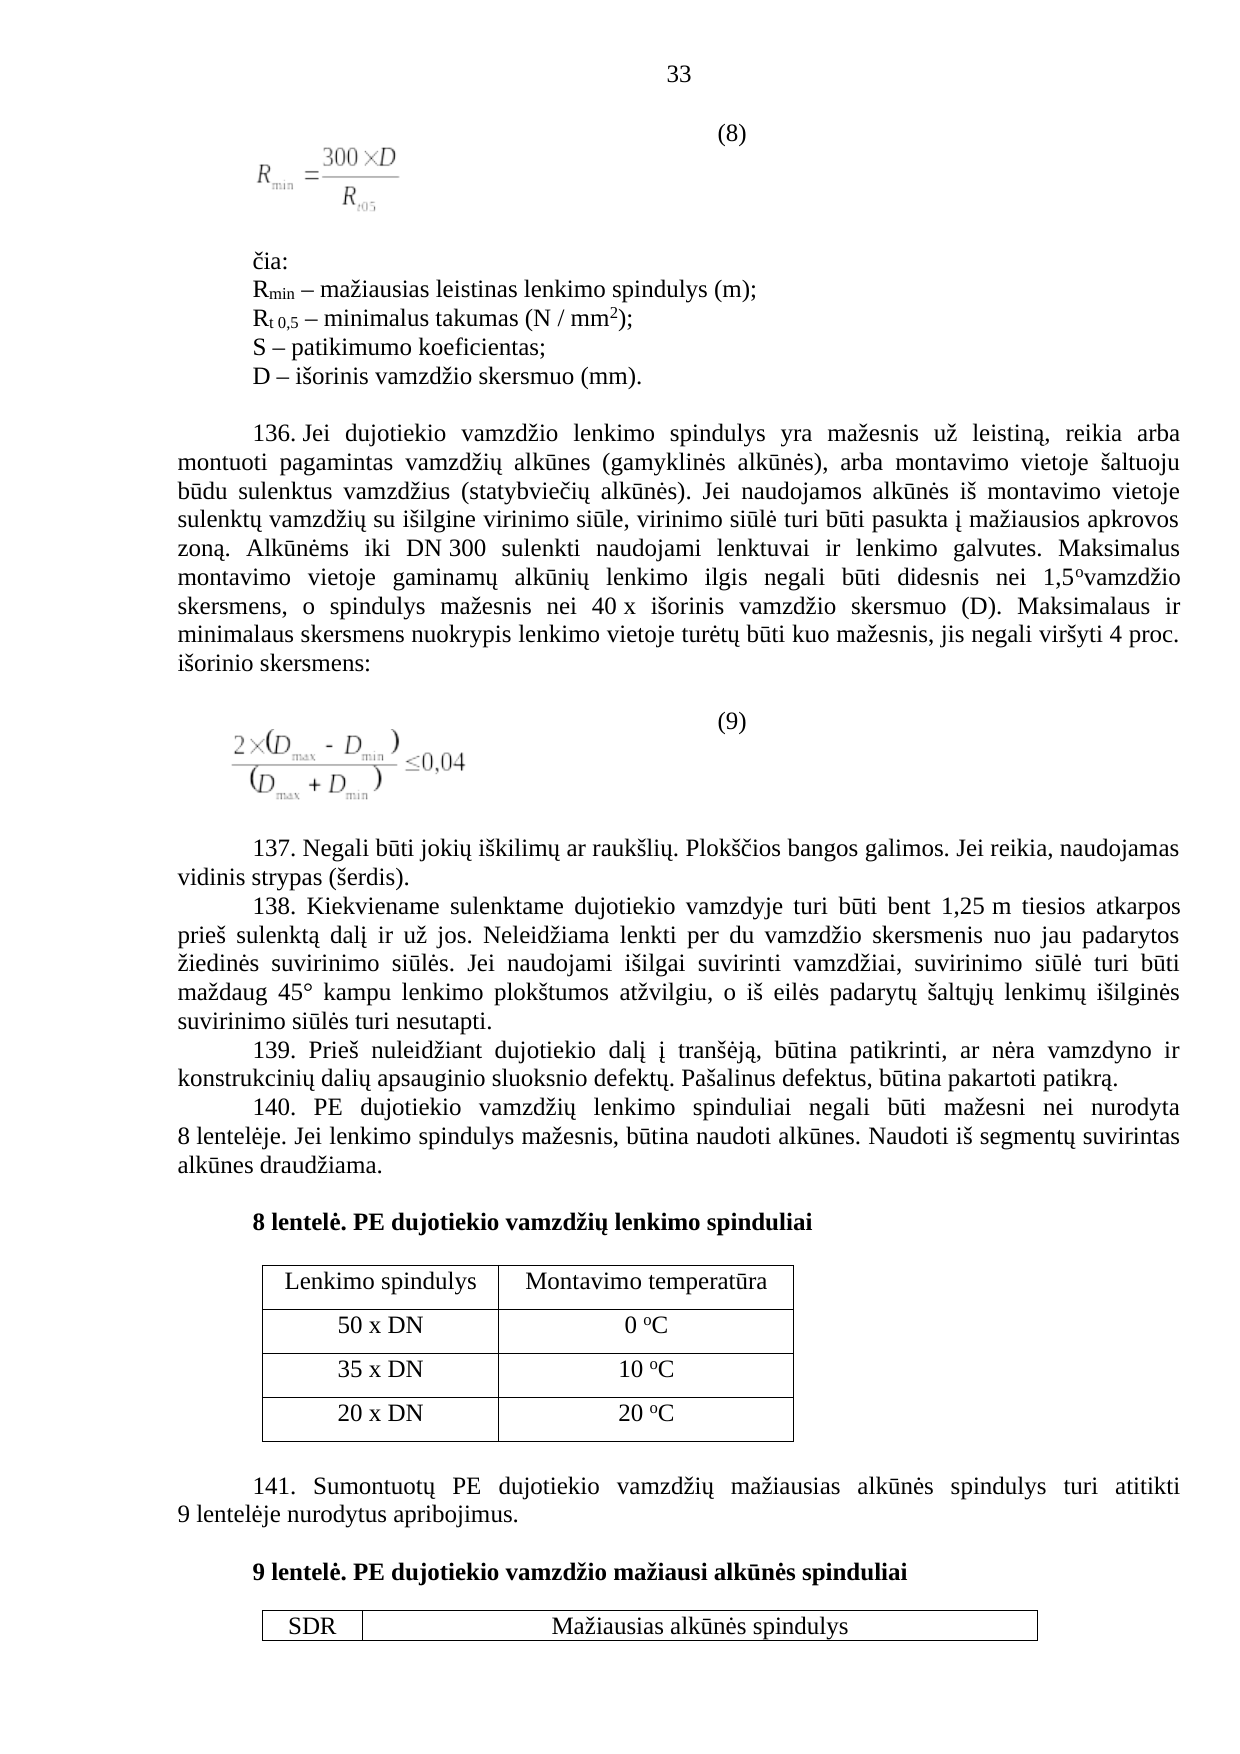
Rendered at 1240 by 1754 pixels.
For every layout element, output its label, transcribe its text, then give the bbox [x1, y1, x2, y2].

text D – išorinis vamzdžio skersmuo (mm). [177, 361, 1181, 389]
text S – patikimumo koeficientas; [177, 332, 1181, 361]
text 137. Negali būti jokių iškilimų ar raukšlių. Plokščios bangos galimos. Jei reikia, naudojamas vidinis strypas (šerdis). [177, 833, 1181, 891]
table_cell 50 x DN [263, 1310, 498, 1353]
text čia: [177, 246, 1181, 274]
table_header Montavimo temperatūra [499, 1266, 793, 1309]
text 140. PE dujotiekio vamzdžių lenkimo spinduliai negali būti mažesni nei nurodyta 8 lentelėje. Jei lenkimo spindulys mažesnis, būtina naudoti alkūnes. Naudoti iš segmentų suvirintas alkūnes draudžiama. [177, 1092, 1181, 1178]
table_cell 20 oC [499, 1398, 793, 1441]
table_cell 0 oC [499, 1310, 793, 1353]
table_cell 35 x DN [263, 1354, 498, 1397]
text (8) [177, 118, 1181, 217]
text 8 lentelė. PE dujotiekio vamzdžių lenkimo spinduliai [177, 1207, 1181, 1236]
text 136. Jei dujotiekio vamzdžio lenkimo spindulys yra mažesnis už leistiną, reikia arba montuoti pagamintas vamzdžių alkūnes (gamyklinės alkūnės), arba montavimo vietoje šaltuoju būdu sulenktus vamzdžius (statybviečių alkūnės). Jei naudojamos alkūnės iš montavimo vietoje sulenktų vamzdžių su išilgine virinimo siūle, virinimo siūlė turi būti pasukta į mažiausios apkrovos zoną. Alkūnėms iki DN 300 sulenkti naudojami lenktuvai ir lenkimo galvutes. Maksimalus montavimo vietoje gaminamų alkūnių lenkimo ilgis negali būti didesnis nei 1,5ovamzdžio skersmens, o spindulys mažesnis nei 40 x išorinis vamzdžio skersmuo (D). Maksimalaus ir minimalaus skersmens nuokrypis lenkimo vietoje turėtų būti kuo mažesnis, jis negali viršyti 4 proc. išorinio skersmens: [177, 418, 1181, 677]
table_header SDR [263, 1611, 362, 1640]
text 138. Kiekviename sulenktame dujotiekio vamzdyje turi būti bent 1,25 m tiesios atkarpos prieš sulenktą dalį ir už jos. Neleidžiama lenkti per du vamzdžio skersmenis nuo jau padarytos žiedinės suvirinimo siūlės. Jei naudojami išilgai suvirinti vamzdžiai, suvirinimo siūlė turi būti maždaug 45° kampu lenkimo plokštumos atžvilgiu, o iš eilės padarytų šaltųjų lenkimų išilginės suvirinimo siūlės turi nesutapti. [177, 891, 1181, 1035]
table_cell 20 x DN [263, 1398, 498, 1441]
table_header Mažiausias alkūnės spindulys [363, 1611, 1037, 1640]
text 141. Sumontuotų PE dujotiekio vamzdžių mažiausias alkūnės spindulys turi atitikti 9 lentelėje nurodytus apribojimus. [177, 1471, 1181, 1528]
text 9 lentelė. PE dujotiekio vamzdžio mažiausi alkūnės spinduliai [177, 1557, 1181, 1586]
text 139. Prieš nuleidžiant dujotiekio dalį į tranšėją, būtina patikrinti, ar nėra vamzdyno ir konstrukcinių dalių apsauginio sluoksnio defektų. Pašalinus defektus, būtina pakartoti patikrą. [177, 1035, 1181, 1092]
table_cell 10 oC [499, 1354, 793, 1397]
text Rmin – mažiausias leistinas lenkimo spindulys (m); [177, 274, 1181, 303]
table_header Lenkimo spindulys [263, 1266, 498, 1309]
text Rt 0,5 – minimalus takumas (N / mm2); [177, 303, 1181, 332]
text (9) [177, 706, 1181, 805]
